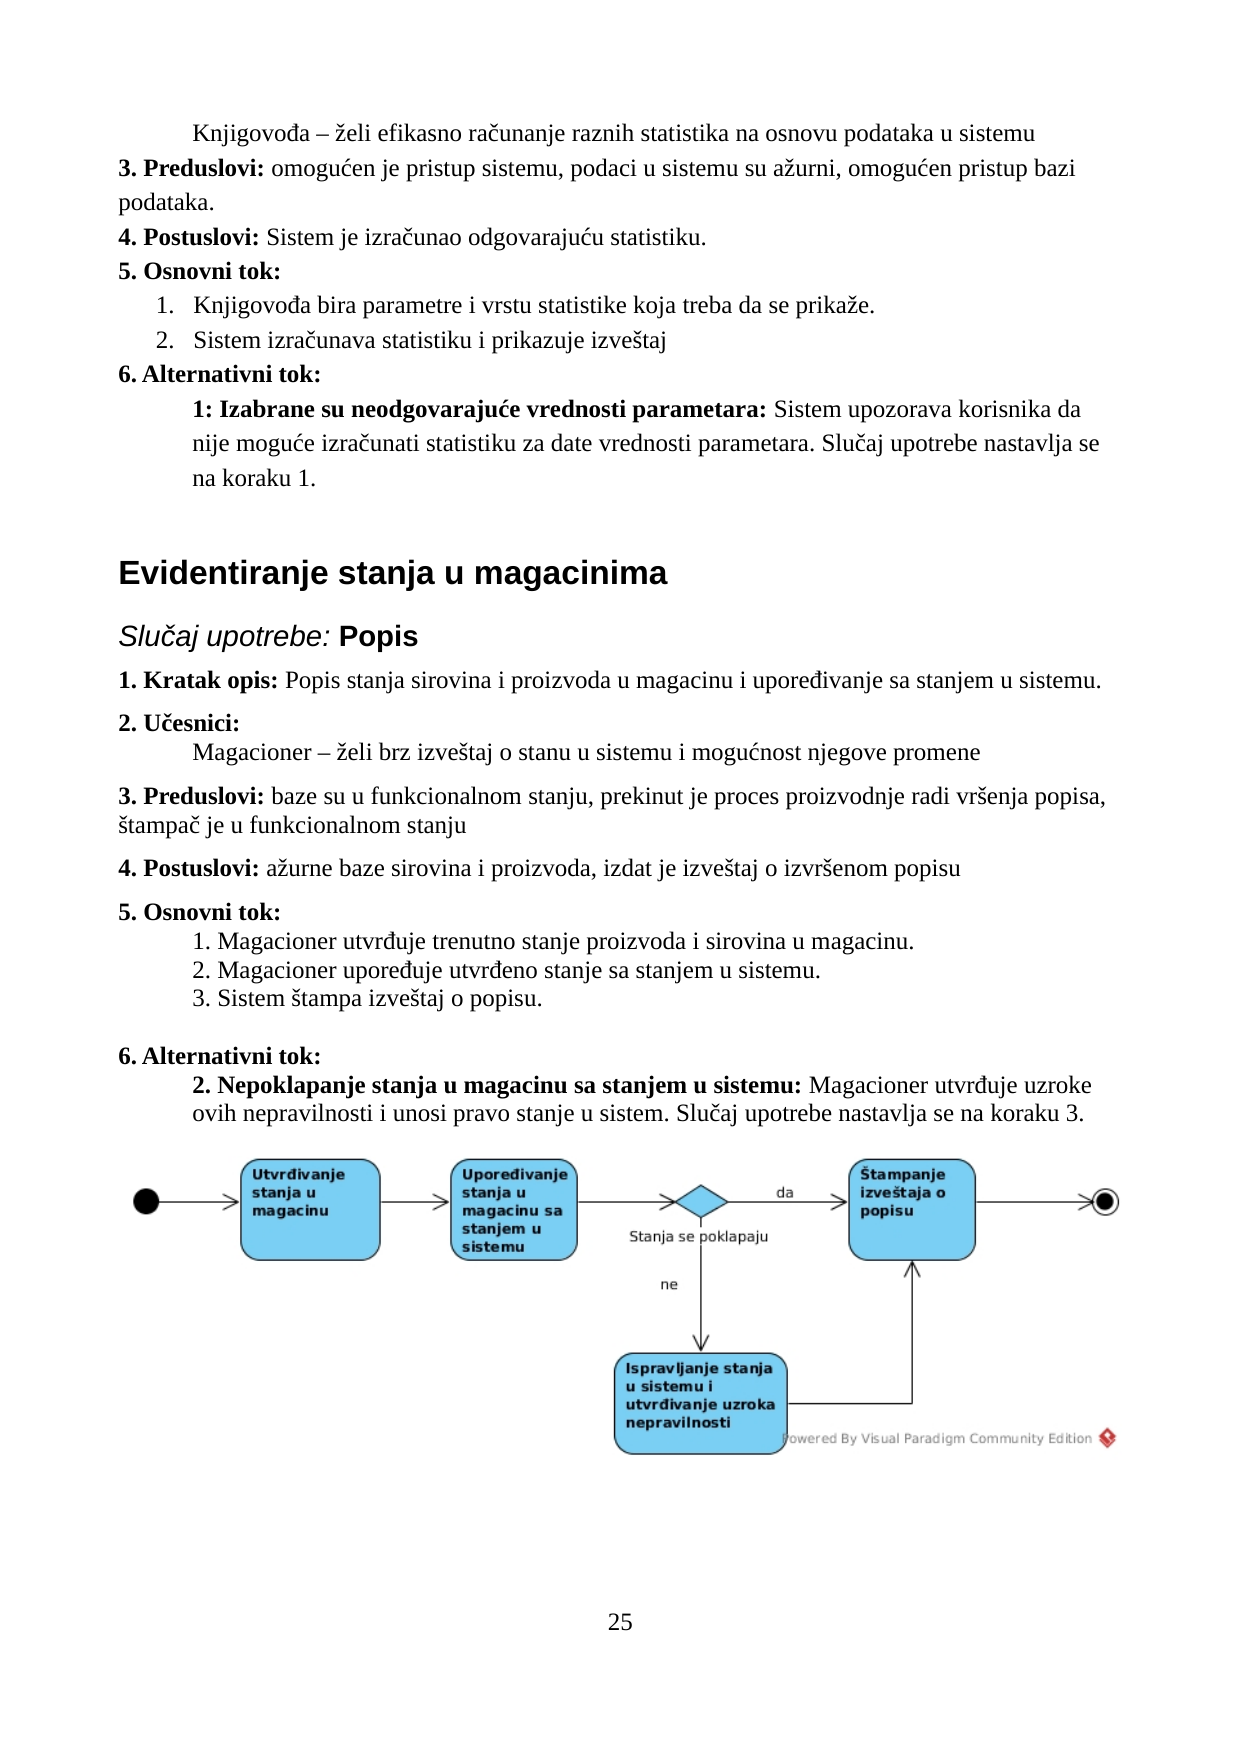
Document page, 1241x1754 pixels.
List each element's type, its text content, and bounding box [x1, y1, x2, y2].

text 6. Alternativni tok: [118, 1041, 1122, 1070]
text 5. Osnovni tok: [118, 256, 1122, 285]
picture [118, 1156, 1123, 1460]
text Knjigovođa – želi efikasno računanje raznih statistika na osnovu podataka u sistemu [118, 118, 1122, 147]
text 1. Kratak opis: Popis stanja sirovina i proizvoda u magacinu i upoređivanje sa stanjem u sistemu. [118, 665, 1122, 693]
text 3. Preduslovi: baze su u funkcionalnom stanju, prekinut je proces proizvodnje radi vršenja popisa, štampač je u funkcionalnom stanju [118, 781, 1122, 838]
text 3. Preduslovi: omogućen je pristup sistemu, podaci u sistemu su ažurni, omogućen pristup bazi podataka. [118, 153, 1122, 216]
text 2. Nepoklapanje stanja u magacinu sa stanjem u sistemu: Magacioner utvrđuje uzroke ovih nepravilnosti i unosi pravo stanje u sistem. Slučaj upotrebe nastavlja se na koraku 3. [118, 1070, 1122, 1127]
text 2. Učesnici: [118, 708, 1122, 737]
text 4. Postuslovi: ažurne baze sirovina i proizvoda, izdat je izveštaj o izvršenom popisu [118, 853, 1122, 882]
text Magacioner – želi brz izveštaj o stanu u sistemu i mogućnost njegove promene [118, 737, 1122, 766]
subtitle Evidentiranje stanja u magacinima [118, 553, 1122, 591]
list Sistem izračunava statistiku i prikazuje izveštaj [156, 325, 1122, 354]
text 6. Alternativni tok: [118, 359, 1122, 388]
list Knjigovođa bira parametre i vrstu statistike koja treba da se prikaže. [156, 291, 1122, 319]
text 1. Magacioner utvrđuje trenutno stanje proizvoda i sirovina u magacinu. [118, 926, 1122, 955]
text 1: Izabrane su neodgovarajuće vrednosti parametara: Sistem upozorava korisnika da nije moguće izračunati statistiku za date vrednosti parametara. Slučaj upotrebe nastavlja se na koraku 1. [118, 394, 1122, 492]
text 2. Magacioner upoređuje utvrđeno stanje sa stanjem u sistemu. [118, 955, 1122, 983]
text 5. Osnovni tok: [118, 897, 1122, 926]
subtitle Slučaj upotrebe: Popis [118, 618, 1122, 652]
text 4. Postuslovi: Sistem je izračunao odgovarajuću statistiku. [118, 222, 1122, 250]
text 3. Sistem štampa izveštaj o popisu. [118, 983, 1122, 1012]
